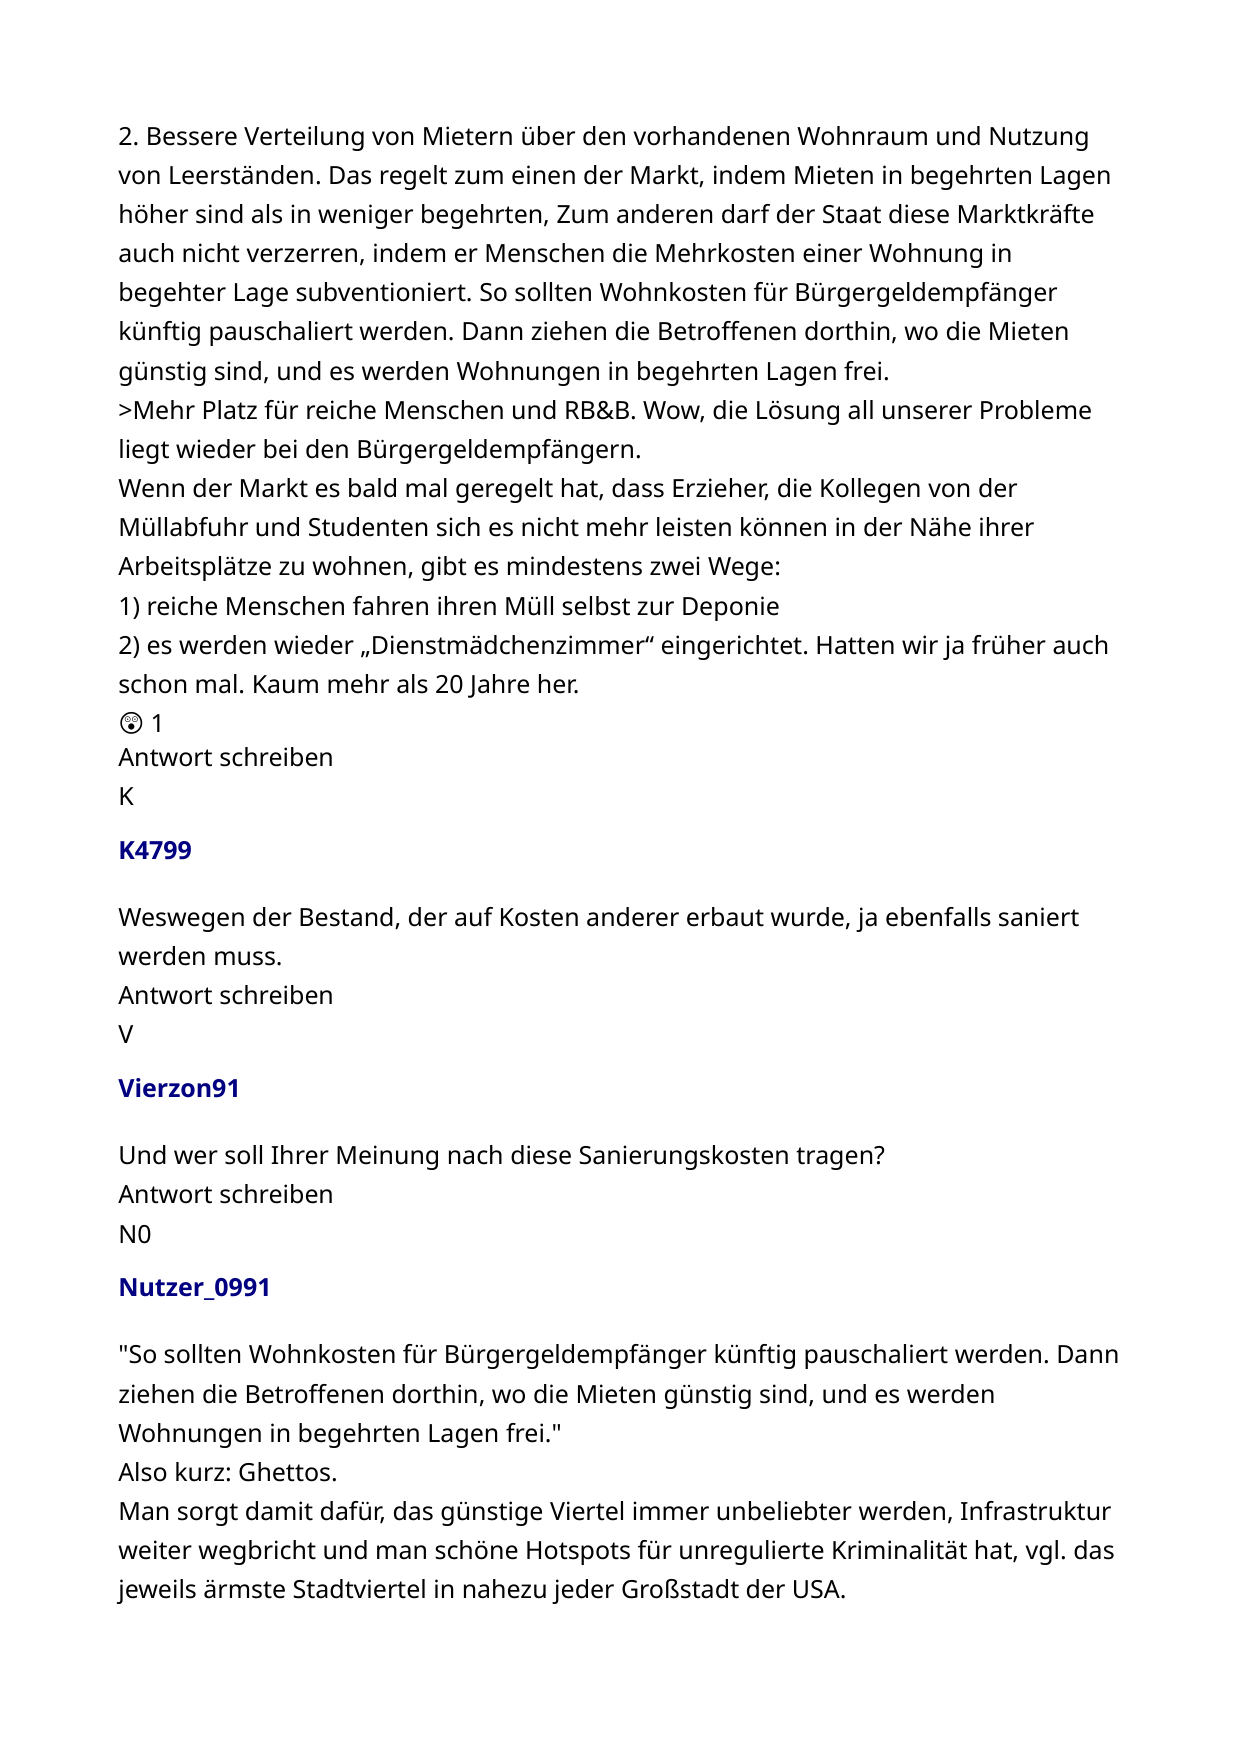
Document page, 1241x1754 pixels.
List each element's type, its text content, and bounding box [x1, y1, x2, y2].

text K [118, 779, 1122, 813]
text Antwort schreiben [118, 978, 1122, 1012]
text 2) es werden wieder „Dienstmädchenzimmer“ eingerichtet. Hatten wir ja früher auch schon mal. Kaum mehr als 20 Jahre her. [118, 627, 1122, 701]
text V [118, 1017, 1122, 1051]
text "So sollten Wohnkosten für Bürgergeldempfänger künftig pauschaliert werden. Dann ziehen die Betroffenen dorthin, wo die Mieten günstig sind, und es werden Wohnungen in begehrten Lagen frei." [118, 1337, 1122, 1449]
text Und wer soll Ihrer Meinung nach diese Sanierungskosten tragen? [118, 1138, 1122, 1172]
subtitle K4799 [118, 833, 1122, 867]
text Antwort schreiben [118, 740, 1122, 774]
text >Mehr Platz für reiche Menschen und RB&B. Wow, die Lösung all unserer Probleme liegt wieder bei den Bürgergeldempfängern. [118, 392, 1122, 466]
text N0 [118, 1216, 1122, 1250]
text Weswegen der Bestand, der auf Kosten anderer erbaut wurde, ja ebenfalls saniert werden muss. [118, 900, 1122, 973]
subtitle Nutzer_0991 [118, 1270, 1122, 1304]
text 😲 1 [118, 706, 1122, 740]
text Antwort schreiben [118, 1177, 1122, 1211]
text 1) reiche Menschen fahren ihren Müll selbst zur Deponie [118, 588, 1122, 622]
text Wenn der Markt es bald mal geregelt hat, dass Erzieher, die Kollegen von der Müllabfuhr und Studenten sich es nicht mehr leisten können in der Nähe ihrer Arbeitsplätze zu wohnen, gibt es mindestens zwei Wege: [118, 471, 1122, 583]
subtitle Vierzon91 [118, 1071, 1122, 1105]
text 2. Bessere Verteilung von Mietern über den vorhandenen Wohnraum und Nutzung von Leerständen. Das regelt zum einen der Markt, indem Mieten in begehrten Lagen höher sind als in weniger begehrten, Zum anderen darf der Staat diese Marktkräfte auch nicht verzerren, indem er Menschen die Mehrkosten einer Wohnung in begehter Lage subventioniert. So sollten Wohnkosten für Bürgergeldempfänger künftig pauschaliert werden. Dann ziehen die Betroffenen dorthin, wo die Mieten günstig sind, und es werden Wohnungen in begehrten Lagen frei. [118, 118, 1122, 387]
text Man sorgt damit dafür, das günstige Viertel immer unbeliebter werden, Infrastruktur weiter wegbricht und man schöne Hotspots für unregulierte Kriminalität hat, vgl. das jeweils ärmste Stadtviertel in nahezu jeder Großstadt der USA. [118, 1494, 1122, 1606]
text Also kurz: Ghettos. [118, 1455, 1122, 1489]
